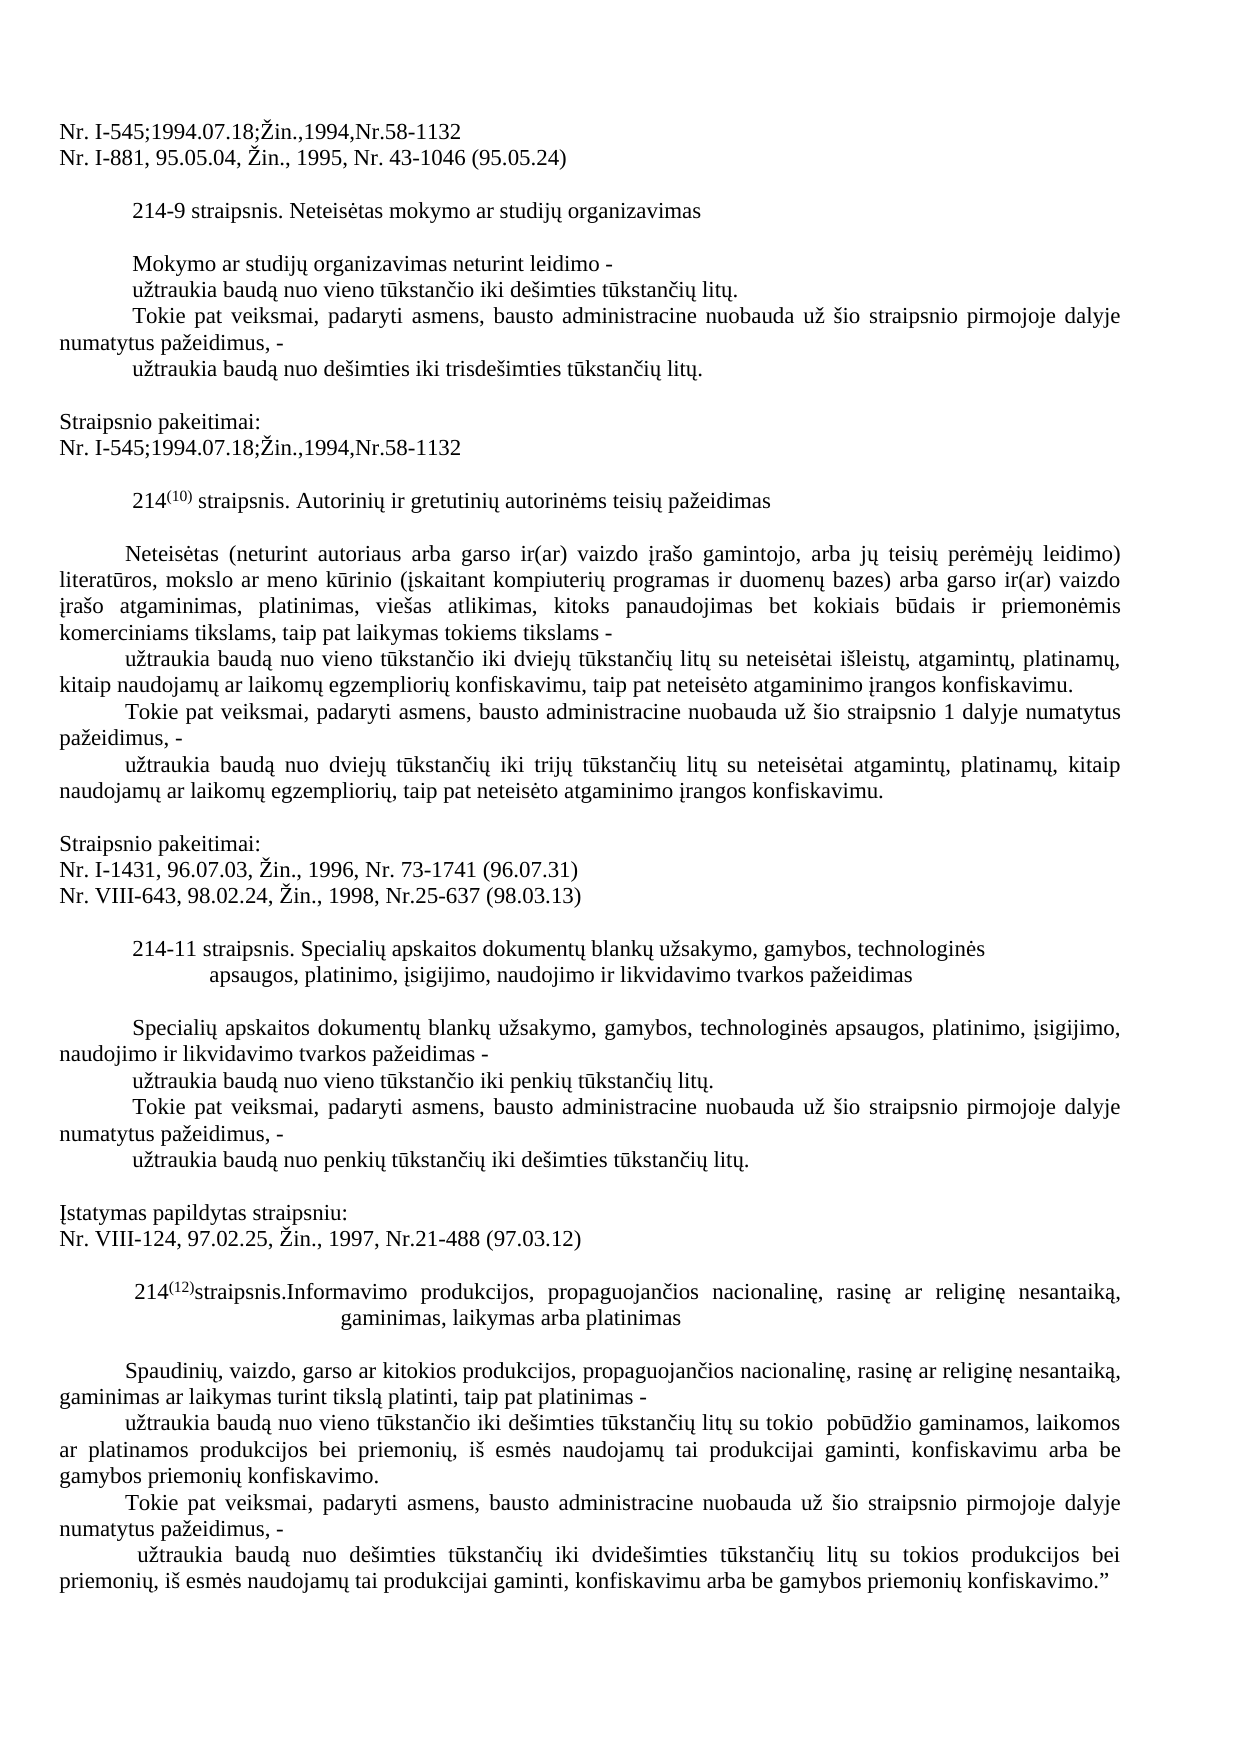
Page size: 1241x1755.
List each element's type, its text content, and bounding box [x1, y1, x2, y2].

text Įstatymas papildytas straipsniu: [59, 1199, 1122, 1225]
text Nr. I-1431, 96.07.03, Žin., 1996, Nr. 73-1741 (96.07.31) [59, 856, 1122, 882]
text Specialių apskaitos dokumentų blankų užsakymo, gamybos, technologinės apsaugos, platinimo, įsigijimo, naudojimo ir likvidavimo tvarkos pažeidimas - [59, 1014, 1122, 1067]
text apsaugos, platinimo, įsigijimo, naudojimo ir likvidavimo tvarkos pažeidimas [134, 961, 1122, 988]
text 214(10) straipsnis. Autorinių ir gretutinių autorinėms teisių pažeidimas [59, 487, 1122, 513]
text Straipsnio pakeitimai: [59, 408, 1122, 434]
text Tokie pat veiksmai, padaryti asmens, bausto administracine nuobauda už šio straipsnio pirmojoje dalyje numatytus pažeidimus, - [59, 1093, 1122, 1146]
text Tokie pat veiksmai, padaryti asmens, bausto administracine nuobauda už šio straipsnio 1 dalyje numatytus pažeidimus, - [59, 698, 1122, 751]
text 214-9 straipsnis. Neteisėtas mokymo ar studijų organizavimas [59, 197, 1122, 223]
text užtraukia baudą nuo dešimties iki trisdešimties tūkstančių litų. [59, 355, 1122, 382]
text užtraukia baudą nuo penkių tūkstančių iki dešimties tūkstančių litų. [59, 1146, 1122, 1172]
text užtraukia baudą nuo vieno tūkstančio iki dviejų tūkstančių litų su neteisėtai išleistų, atgamintų, platinamų, kitaip naudojamų ar laikomų egzempliorių konfiskavimu, taip pat neteisėto atgaminimo įrangos konfiskavimu. [59, 645, 1122, 698]
text Mokymo ar studijų organizavimas neturint leidimo - [59, 250, 1122, 276]
text Nr. VIII-124, 97.02.25, Žin., 1997, Nr.21-488 (97.03.12) [59, 1225, 1122, 1251]
text užtraukia baudą nuo dešimties tūkstančių iki dvidešimties tūkstančių litų su tokios produkcijos bei priemonių, iš esmės naudojamų tai produkcijai gaminti, konfiskavimu arba be gamybos priemonių konfiskavimo.” [59, 1541, 1122, 1594]
text 214-11 straipsnis. Specialių apskaitos dokumentų blankų užsakymo, gamybos, technologinės [59, 935, 1122, 961]
text Nr. I-545;1994.07.18;Žin.,1994,Nr.58-1132 [59, 118, 1122, 144]
text Nr. VIII-643, 98.02.24, Žin., 1998, Nr.25-637 (98.03.13) [59, 882, 1122, 909]
text užtraukia baudą nuo vieno tūkstančio iki dešimties tūkstančių litų su tokio pobūdžio gaminamos, laikomos ar platinamos produkcijos bei priemonių, iš esmės naudojamų tai produkcijai gaminti, konfiskavimu arba be gamybos priemonių konfiskavimo. [59, 1409, 1122, 1488]
text Nr. I-881, 95.05.04, Žin., 1995, Nr. 43-1046 (95.05.24) [59, 144, 1122, 171]
text Nr. I-545;1994.07.18;Žin.,1994,Nr.58-1132 [59, 434, 1122, 461]
text užtraukia baudą nuo dviejų tūkstančių iki trijų tūkstančių litų su neteisėtai atgamintų, platinamų, kitaip naudojamų ar laikomų egzempliorių, taip pat neteisėto atgaminimo įrangos konfiskavimu. [59, 751, 1122, 803]
text 214(12)straipsnis.Informavimo produkcijos, propaguojančios nacionalinę, rasinę ar religinę nesantaiką, gaminimas, laikymas arba platinimas [134, 1278, 1122, 1330]
text užtraukia baudą nuo vieno tūkstančio iki penkių tūkstančių litų. [59, 1067, 1122, 1093]
text Tokie pat veiksmai, padaryti asmens, bausto administracine nuobauda už šio straipsnio pirmojoje dalyje numatytus pažeidimus, - [59, 303, 1122, 355]
text Tokie pat veiksmai, padaryti asmens, bausto administracine nuobauda už šio straipsnio pirmojoje dalyje numatytus pažeidimus, - [59, 1488, 1122, 1541]
text Spaudinių, vaizdo, garso ar kitokios produkcijos, propaguojančios nacionalinę, rasinę ar religinę nesantaiką, gaminimas ar laikymas turint tikslą platinti, taip pat platinimas - [59, 1357, 1122, 1409]
text Straipsnio pakeitimai: [59, 830, 1122, 856]
text Neteisėtas (neturint autoriaus arba garso ir(ar) vaizdo įrašo gamintojo, arba jų teisių perėmėjų leidimo) literatūros, mokslo ar meno kūrinio (įskaitant kompiuterių programas ir duomenų bazes) arba garso ir(ar) vaizdo įrašo atgaminimas, platinimas, viešas atlikimas, kitoks panaudojimas bet kokiais būdais ir priemonėmis komerciniams tikslams, taip pat laikymas tokiems tikslams - [59, 540, 1122, 645]
text užtraukia baudą nuo vieno tūkstančio iki dešimties tūkstančių litų. [59, 276, 1122, 303]
